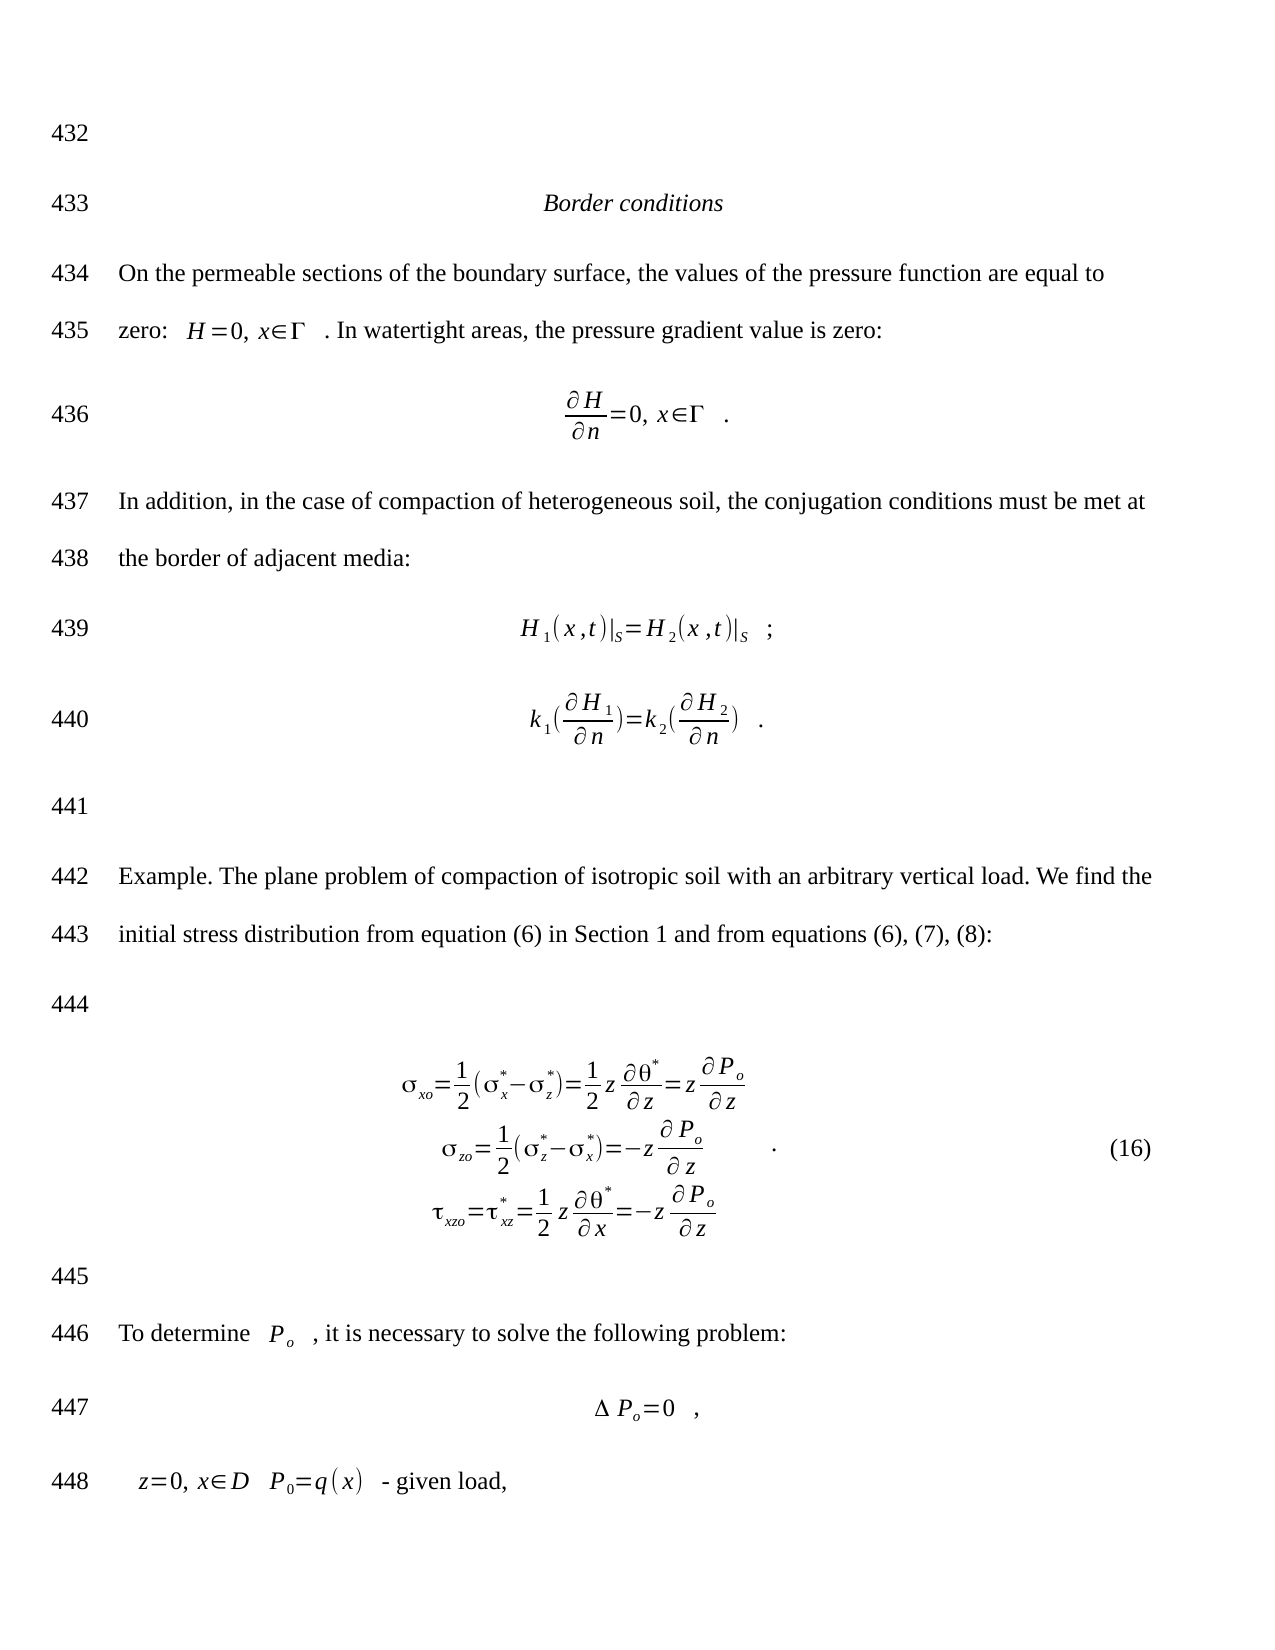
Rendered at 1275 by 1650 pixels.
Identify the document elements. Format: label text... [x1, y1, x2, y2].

text In addition, in the case of compaction of heterogeneous soil, the conjugation conditions must be met at the border of adjacent media: [118, 486, 1157, 572]
text , [118, 1392, 1157, 1425]
text On the permeable sections of the boundary surface, the values ​​of the pressure function are equal to zero:. In watertight areas, the pressure gradient value is zero: [118, 258, 1157, 344]
text Example. The plane problem of compaction of isotropic soil with an arbitrary vertical load. We find the initial stress distribution from equation (6) in Section 1 and from equations (6), (7), (8): [118, 861, 1157, 947]
text . [118, 687, 1157, 750]
text - given load, [118, 1466, 1157, 1498]
table_header . [118, 1046, 1041, 1261]
text ; [118, 613, 1157, 646]
text To determine, it is necessary to solve the following problem: [118, 1318, 1157, 1351]
table_header (16) [1041, 1046, 1157, 1261]
text . [118, 386, 1157, 445]
text Border conditions [118, 188, 1157, 217]
